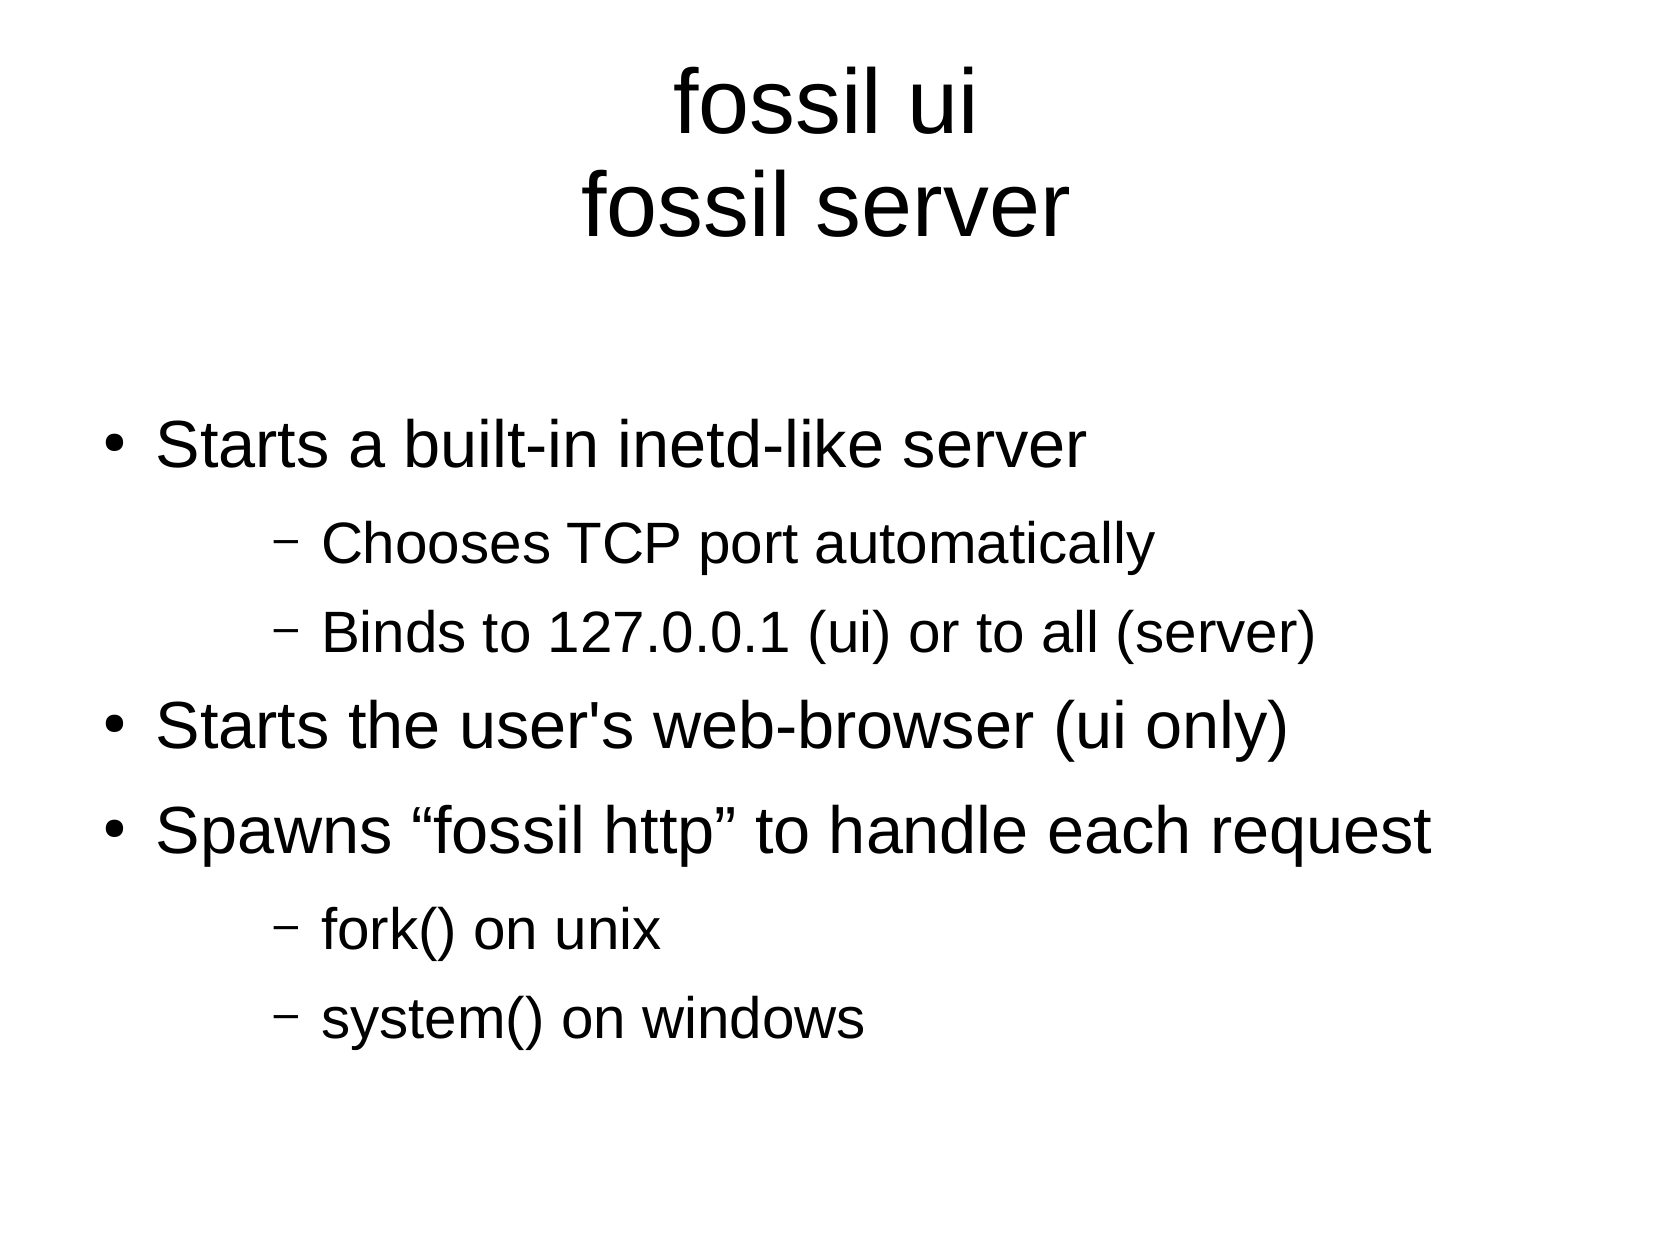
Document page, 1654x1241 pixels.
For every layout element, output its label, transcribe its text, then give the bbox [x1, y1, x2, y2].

title fossil ui fossil server [82, 49, 1571, 257]
list Starts a built-in inetd-like server Chooses TCP port automatically Binds to 127.0.0.1 (ui) or to all (server) Starts the user's web-browser (ui only) Spawns “fossil http” to handle each request fork() on unix system() on windows [84, 406, 1573, 1103]
